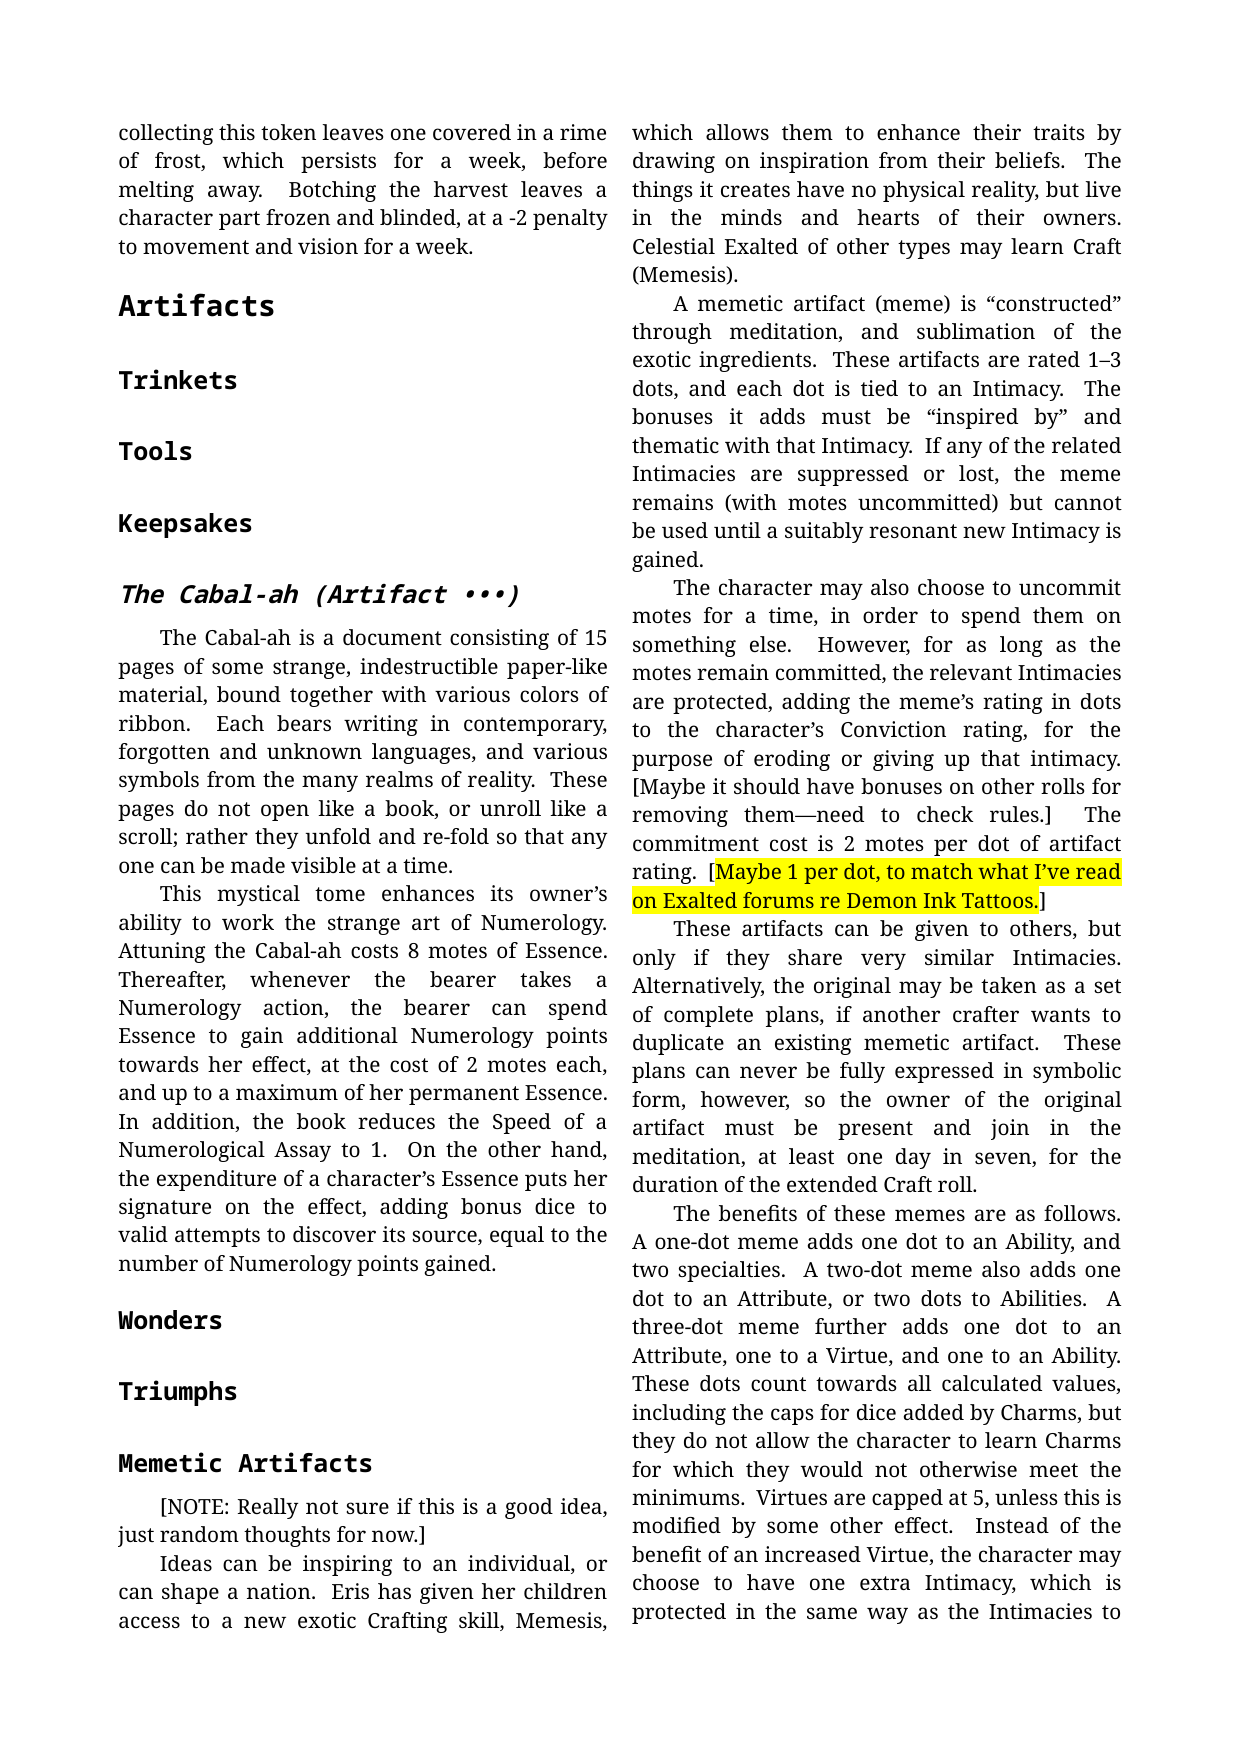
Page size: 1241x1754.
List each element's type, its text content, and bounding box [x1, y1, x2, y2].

subtitle Memetic Artifacts [118, 1446, 608, 1480]
text This mystical tome enhances its owner’s ability to work the strange art of Numerology. Attuning the Cabal-ah costs 8 motes of Essence. Thereafter, whenever the bearer takes a Numerology action, the bearer can spend Essence to gain additional Numerology points towards her effect, at the cost of 2 motes each, and up to a maximum of her permanent Essence. In addition, the book reduces the Speed of a Numerological Assay to 1. On the other hand, the expenditure of a character’s Essence puts her signature on the effect, adding bonus dice to valid attempts to discover its source, equal to the number of Numerology points gained. [118, 879, 608, 1277]
text These artifacts can be given to others, but only if they share very similar Intimacies. Alternatively, the original may be taken as a set of complete plans, if another crafter wants to duplicate an existing memetic artifact. These plans can never be fully expressed in symbolic form, however, so the owner of the original artifact must be present and join in the meditation, at least one day in seven, for the duration of the extended Craft roll. [632, 914, 1122, 1199]
subtitle The Cabal-ah (Artifact •••) [118, 577, 608, 611]
text A memetic artifact (meme) is “constructed” through meditation, and sublimation of the exotic ingredients. These artifacts are rated 1–3 dots, and each dot is tied to an Intimacy. The bonuses it adds must be “inspired by” and thematic with that Intimacy. If any of the related Intimacies are suppressed or lost, the meme remains (with motes uncommitted) but cannot be used until a suitably resonant new Intimacy is gained. [632, 289, 1122, 573]
subtitle Triumphs [118, 1374, 608, 1408]
text collecting this token leaves one covered in a rime of frost, which persists for a week, before melting away. Botching the harvest leaves a character part frozen and blinded, at a -2 penalty to movement and vision for a week. [118, 118, 608, 260]
text The Cabal-ah is a document consisting of 15 pages of some strange, indestructible paper-like material, bound together with various colors of ribbon. Each bears writing in contemporary, forgotten and unknown languages, and various symbols from the many realms of reality. These pages do not open like a book, or unroll like a scroll; rather they unfold and re-fold so that any one can be made visible at a time. [118, 623, 608, 879]
subtitle Trinkets [118, 362, 608, 397]
subtitle Artifacts [118, 285, 608, 325]
text The character may also choose to uncommit motes for a time, in order to spend them on something else. However, for as long as the motes remain committed, the relevant Intimacies are protected, adding the meme’s rating in dots to the character’s Conviction rating, for the purpose of eroding or giving up that intimacy. [Maybe it should have bonuses on other rolls for removing them—need to check rules.] The commitment cost is 2 motes per dot of artifact rating. [Maybe 1 per dot, to match what I’ve read on Exalted forums re Demon Ink Tattoos.] [632, 573, 1122, 914]
subtitle Tools [118, 434, 608, 468]
text Ideas can be inspiring to an individual, or can shape a nation. Eris has given her children access to a new exotic Crafting skill, Memesis, [118, 1549, 608, 1634]
subtitle Keepsakes [118, 506, 608, 540]
text The benefits of these memes are as follows. A one-dot meme adds one dot to an Ability, and two specialties. A two-dot meme also adds one dot to an Attribute, or two dots to Abilities. A three-dot meme further adds one dot to an Attribute, one to a Virtue, and one to an Ability. These dots count towards all calculated values, including the caps for dice added by Charms, but they do not allow the character to learn Charms for which they would not otherwise meet the minimums. Virtues are capped at 5, unless this is modified by some other effect. Instead of the benefit of an increased Virtue, the character may choose to have one extra Intimacy, which is protected in the same way as the Intimacies to [632, 1199, 1122, 1625]
subtitle Wonders [118, 1302, 608, 1337]
text which allows them to enhance their traits by drawing on inspiration from their beliefs. The things it creates have no physical reality, but live in the minds and hearts of their owners. Celestial Exalted of other types may learn Craft (Memesis). [632, 118, 1122, 289]
text [NOTE: Really not sure if this is a good idea, just random thoughts for now.] [118, 1492, 608, 1549]
